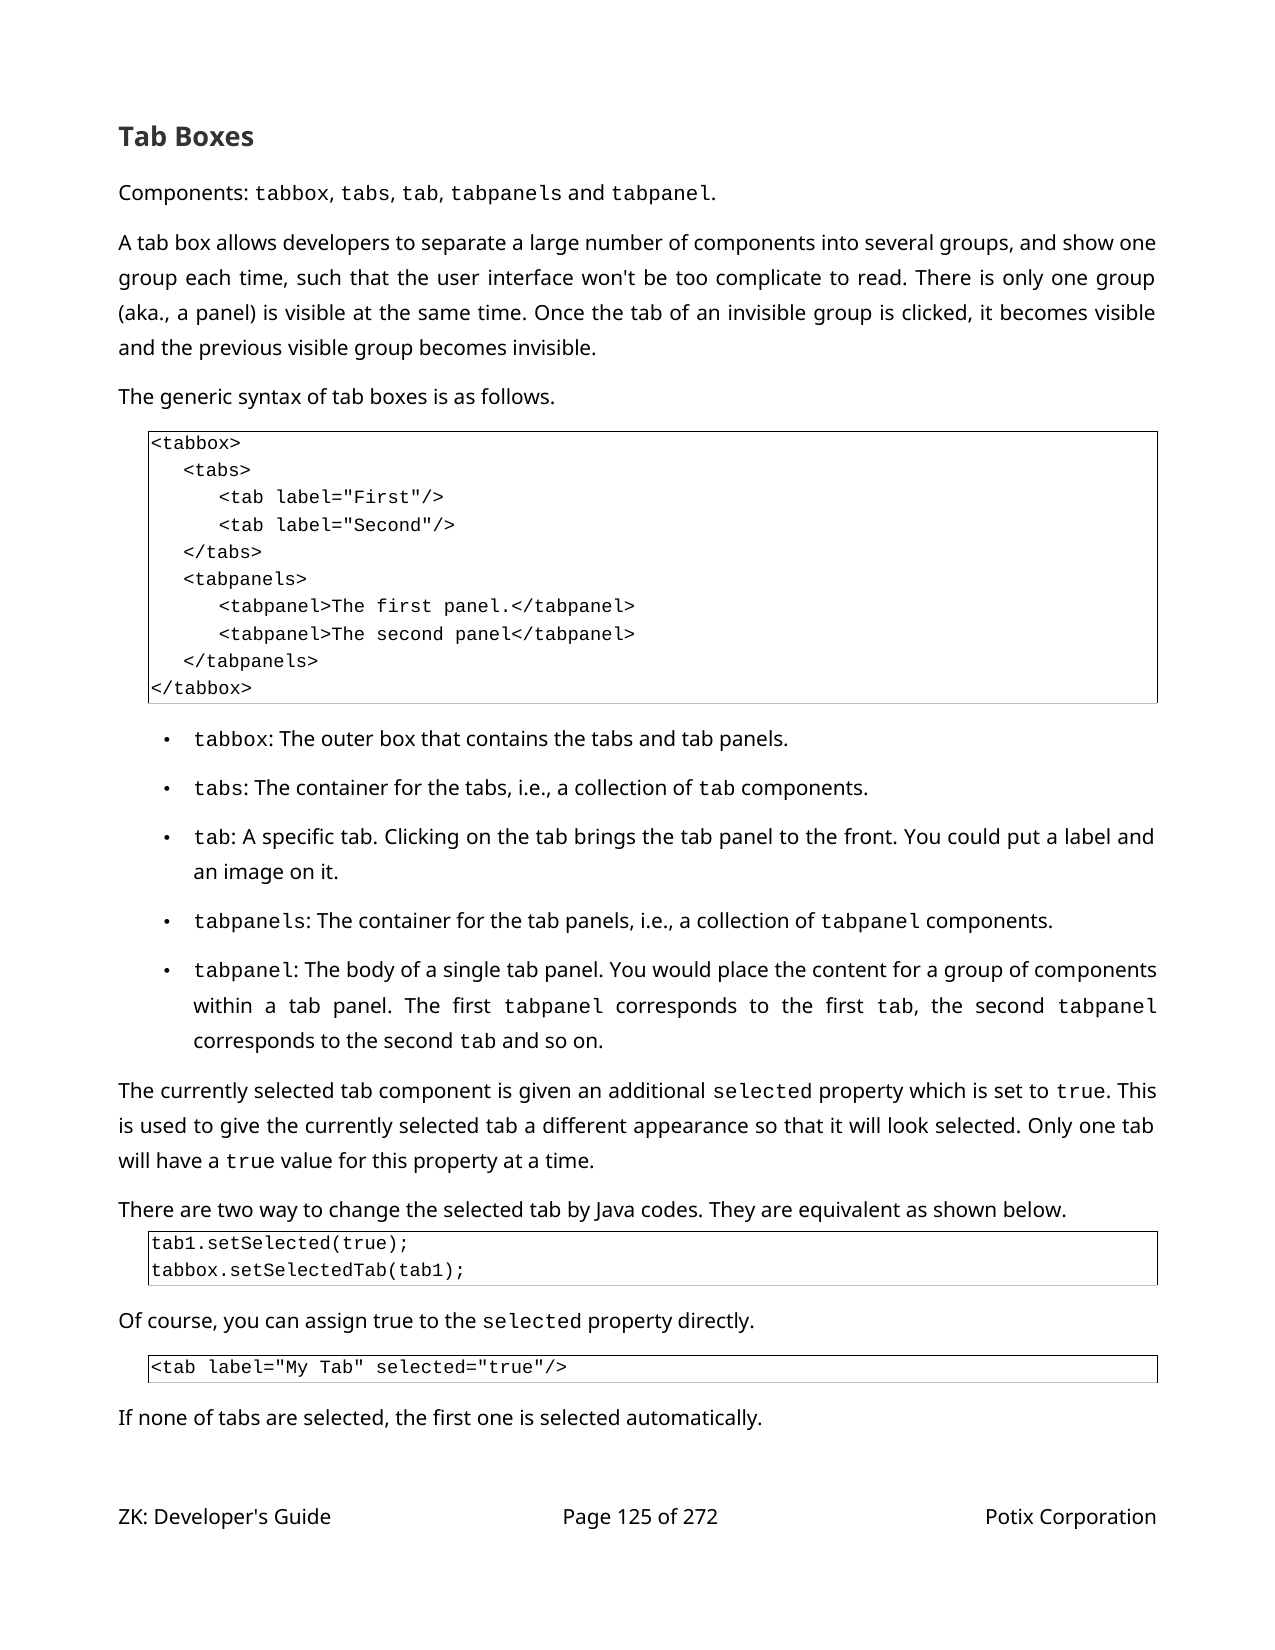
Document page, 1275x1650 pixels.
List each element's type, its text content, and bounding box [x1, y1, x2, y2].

text <tab label="Second"/> [149, 513, 1157, 537]
text <tabpanels> [149, 567, 1157, 591]
text If none of tabs are selected, the first one is selected automatically. [118, 1403, 1157, 1431]
text </tabpanels> [149, 648, 1157, 673]
text </tabs> [149, 540, 1157, 564]
text <tabpanel>The second panel</tabpanel> [149, 621, 1157, 646]
text <tab label="My Tab" selected="true"/> [149, 1356, 1157, 1382]
text <tab label="First"/> [149, 485, 1157, 510]
text The currently selected tab component is given an additional selected property which is set to true. This is used to give the currently selected tab a different appearance so that it will look selected. Only one tab will have a true value for this property at a time. [118, 1076, 1157, 1175]
text Components: tabbox, tabs, tab, tabpanels and tabpanel. [118, 178, 1157, 207]
text <tabs> [149, 458, 1157, 482]
list tab: A specific tab. Clicking on the tab brings the tab panel to the front. You could put a label and an image on it. [164, 822, 1157, 886]
text tabbox.setSelectedTab(tab1); [149, 1258, 1157, 1285]
text </tabbox> [149, 676, 1157, 703]
text A tab box allows developers to separate a large number of components into several groups, and show one group each time, such that the user interface won't be too complicate to read. There is only one group (aka., a panel) is visible at the same time. Once the tab of an invisible group is clicked, it becomes visible and the previous visible group becomes invisible. [118, 228, 1157, 362]
list tabpanel: The body of a single tab panel. You would place the content for a group of components within a tab panel. The first tabpanel corresponds to the first tab, the second tabpanel corresponds to the second tab and so on. [164, 956, 1157, 1055]
list tabs: The container for the tabs, i.e., a collection of tab components. [164, 773, 1157, 801]
list tabpanels: The container for the tab panels, i.e., a collection of tabpanel components. [164, 906, 1157, 935]
text The generic syntax of tab boxes is as follows. [118, 382, 1157, 410]
text Of course, you can assign true to the selected property directly. [118, 1306, 1157, 1334]
list tabbox: The outer box that contains the tabs and tab panels. [164, 724, 1157, 752]
text There are two way to change the selected tab by Java codes. They are equivalent as shown below. [118, 1196, 1157, 1224]
subtitle Tab Boxes [118, 118, 1157, 155]
text <tabpanel>The first panel.</tabpanel> [149, 594, 1157, 618]
text tab1.setSelected(true); [149, 1232, 1157, 1255]
text <tabbox> [149, 432, 1157, 455]
